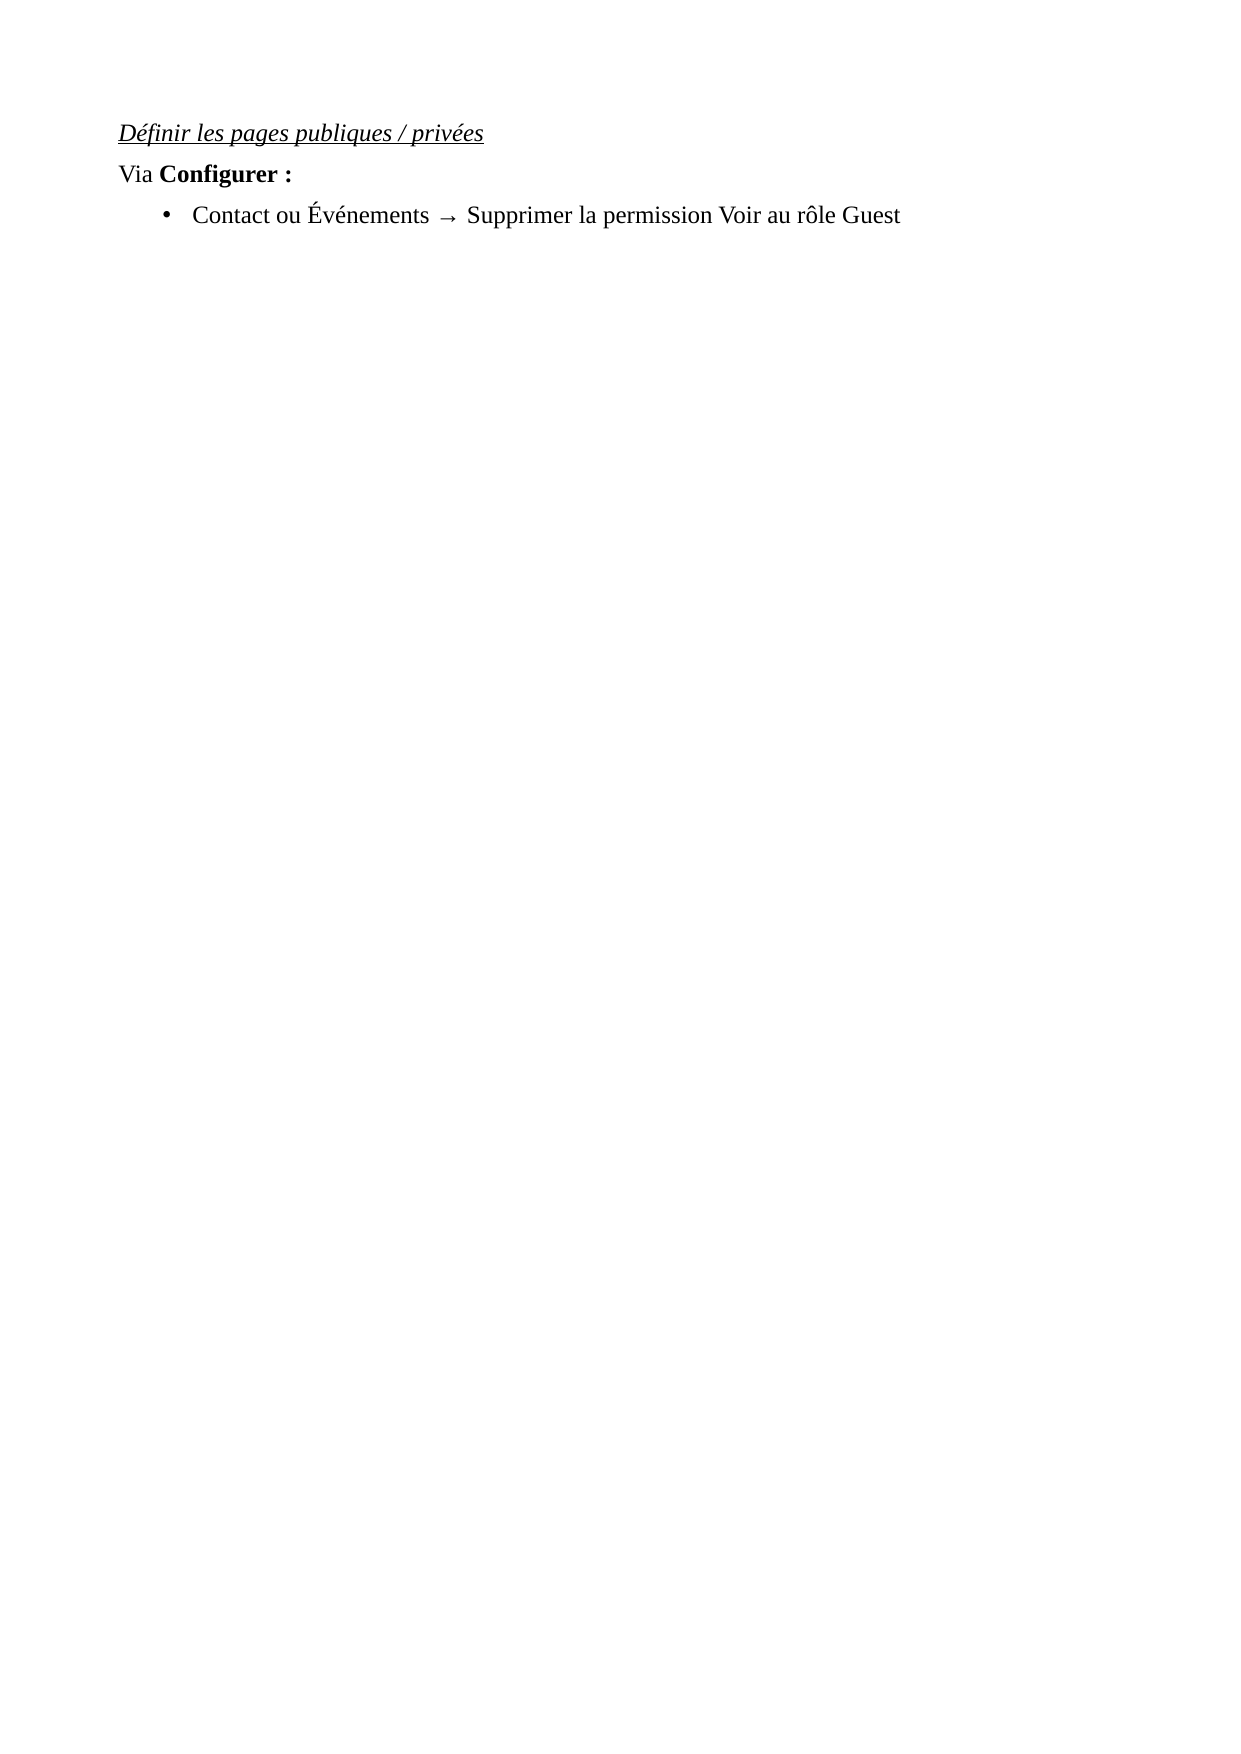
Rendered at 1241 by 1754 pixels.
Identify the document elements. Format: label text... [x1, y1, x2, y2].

text Définir les pages publiques / privées [118, 118, 1122, 147]
text Via Configurer : [118, 159, 1122, 188]
list Contact ou Événements → Supprimer la permission Voir au rôle Guest [162, 201, 1122, 229]
